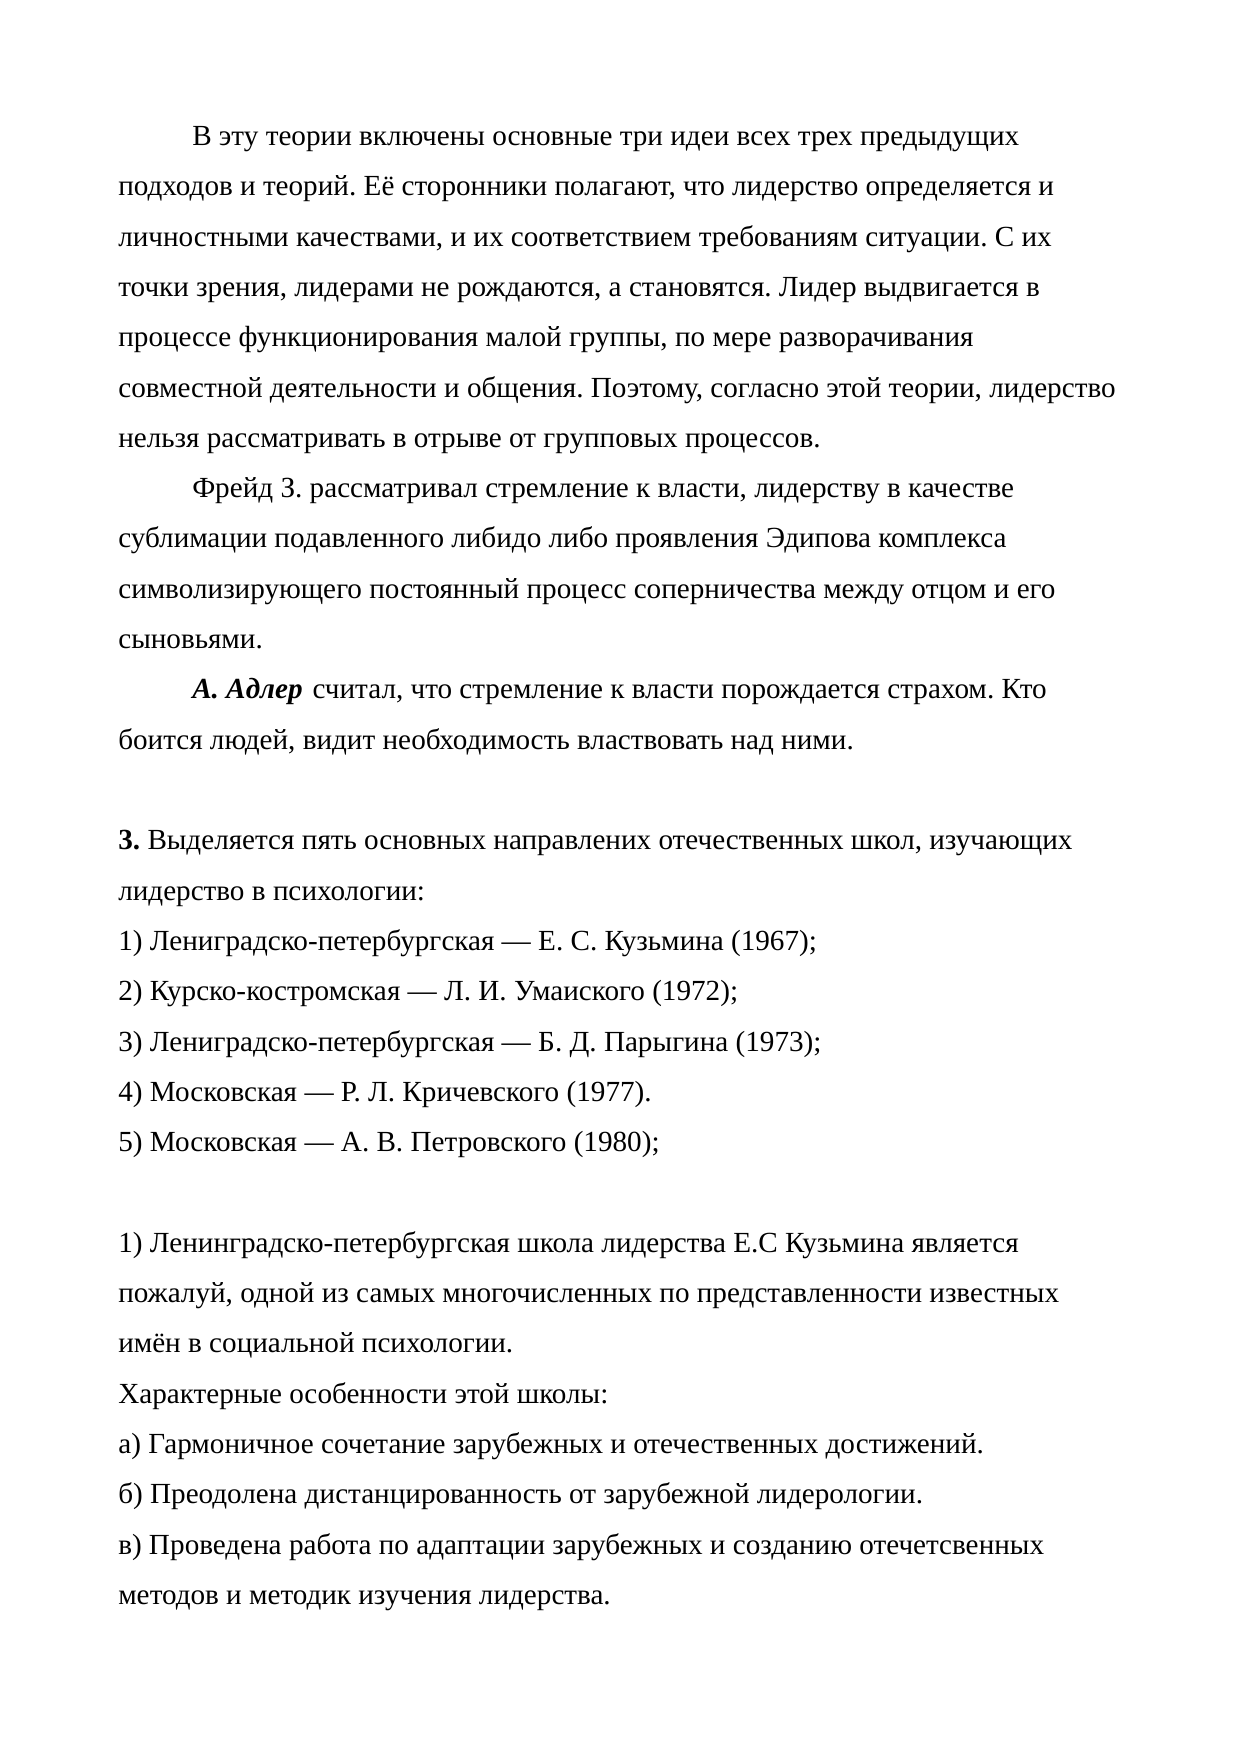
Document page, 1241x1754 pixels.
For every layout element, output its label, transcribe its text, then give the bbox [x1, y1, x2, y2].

text 3) Лениградско-петербургская — Б. Д. Парыгина (1973); [118, 1024, 1122, 1057]
text А. Адлер считал, что стремление к власти порождается страхом. Кто боится людей, видит необходимость властвовать над ними. [118, 672, 1122, 755]
text в) Проведена работа по адаптации зарубежных и созданию отечетсвенных методов и методик изучения лидерства. [118, 1527, 1122, 1611]
text 2) Курско-костромская — Л. И. Умаиского (1972); [118, 973, 1122, 1007]
text Фрейд З. рассматривал стремление к власти, лидерству в качестве сублимации подавленного либидо либо проявления Эдипова комплекса символизирующего постоянный процесс соперничества между отцом и его сыновьями. [118, 470, 1122, 655]
text Характерные особенности этой школы: [118, 1376, 1122, 1409]
text 5) Московская — А. В. Петровского (1980); [118, 1124, 1122, 1158]
text 1) Ленинградско-петербургская школа лидерства Е.С Кузьмина является пожалуй, одной из самых многочисленных по представленности известных имён в социальной психологии. [118, 1225, 1122, 1359]
text 1) Лениградско-петербургская — Е. С. Кузьмина (1967); [118, 923, 1122, 957]
text В эту теории включены основные три идеи всех трех предыдущих подходов и теорий. Её сторонники полагают, что лидерство определяется и личностными качествами, и их соответствием требованиям ситуации. С их точки зрения, лидерами не рождаются, а становятся. Лидер выдвигается в процессе функционирования малой группы, по мере разворачивания совместной деятельности и общения. Поэтому, согласно этой теории, лидерство нельзя рассматривать в отрыве от групповых процессов. [118, 118, 1122, 453]
text б) Преодолена дистанцированность от зарубежной лидерологии. [118, 1477, 1122, 1510]
text 4) Московская — Р. Л. Кричевского (1977). [118, 1074, 1122, 1108]
text 3. Выделяется пять основных направлених отечественных школ, изучающих лидерство в психологии: [118, 822, 1122, 906]
text а) Гармоничное сочетание зарубежных и отечественных достижений. [118, 1426, 1122, 1460]
